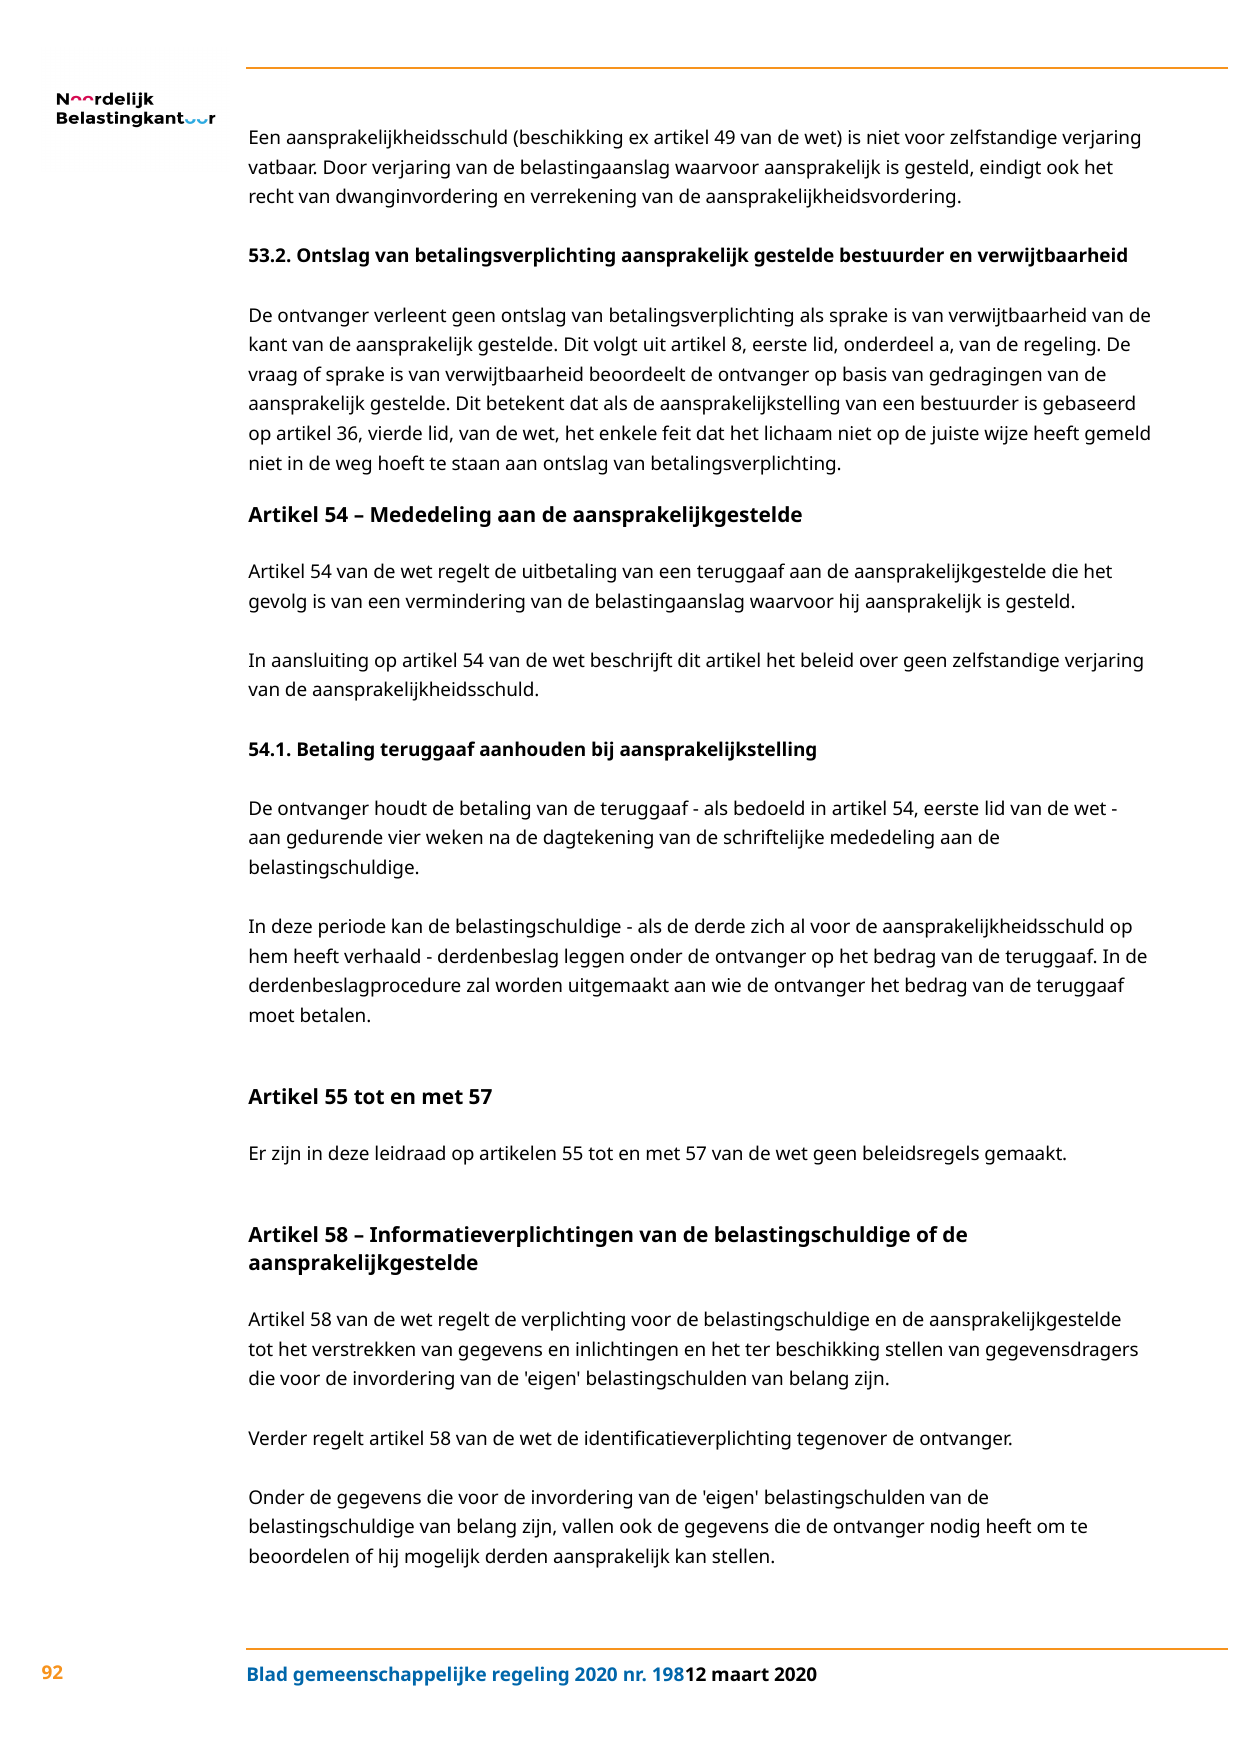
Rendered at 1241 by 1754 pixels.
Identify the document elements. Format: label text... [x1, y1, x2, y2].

text 53.2. Ontslag van betalingsverplichting aansprakelijk gestelde bestuurder en verwijtbaarheid [248, 243, 1152, 268]
text Onder de gegevens die voor de invordering van de 'eigen' belastingschulden van de belastingschuldige van belang zijn, vallen ook de gegevens die de ontvanger nodig heeft om te beoordelen of hij mogelijk derden aansprakelijk kan stellen. [248, 1484, 1152, 1569]
text Artikel 58 – Informatieverplichtingen van de belastingschuldige of de aansprakelijkgestelde [248, 1220, 1152, 1277]
text Artikel 55 tot en met 57 [248, 1082, 1152, 1110]
text In aansluiting op artikel 54 van de wet beschrijft dit artikel het beleid over geen zelfstandige verjaring van de aansprakelijkheidsschuld. [248, 647, 1152, 702]
text Artikel 54 – Mededeling aan de aansprakelijkgestelde [248, 500, 1152, 529]
text In deze periode kan de belastingschuldige - als de derde zich al voor de aansprakelijkheidsschuld op hem heeft verhaald - derdenbeslag leggen onder de ontvanger op het bedrag van de teruggaaf. In de derdenbeslagprocedure zal worden uitgemaakt aan wie de ontvanger het bedrag van de teruggaaf moet betalen. [248, 913, 1152, 1028]
text Een aansprakelijkheidsschuld (beschikking ex artikel 49 van de wet) is niet voor zelfstandige verjaring vatbaar. Door verjaring van de belastingaanslag waarvoor aansprakelijk is gesteld, eindigt ook het recht van dwanginvordering en verrekening van de aansprakelijkheidsvordering. [248, 124, 1152, 209]
text De ontvanger verleent geen ontslag van betalingsverplichting als sprake is van verwijtbaarheid van de kant van de aansprakelijk gestelde. Dit volgt uit artikel 8, eerste lid, onderdeel a, van de regeling. De vraag of sprake is van verwijtbaarheid beoordeelt de ontvanger op basis van gedragingen van de aansprakelijk gestelde. Dit betekent dat als de aansprakelijkstelling van een bestuurder is gebaseerd op artikel 36, vierde lid, van de wet, het enkele feit dat het lichaam niet op de juiste wijze heeft gemeld niet in de weg hoeft te staan aan ontslag van betalingsverplichting. [248, 302, 1152, 476]
text De ontvanger houdt de betaling van de teruggaaf - als bedoeld in artikel 54, eerste lid van de wet - aan gedurende vier weken na de dagtekening van de schriftelijke mededeling aan de belastingschuldige. [248, 795, 1152, 880]
text Artikel 58 van de wet regelt de verplichting voor de belastingschuldige en de aansprakelijkgestelde tot het verstrekken van gegevens en inlichtingen en het ter beschikking stellen van gegevensdragers die voor de invordering van de 'eigen' belastingschulden van belang zijn. [248, 1306, 1152, 1391]
text Er zijn in deze leidraad op artikelen 55 tot en met 57 van de wet geen beleidsregels gemaakt. [248, 1140, 1152, 1166]
text 54.1. Betaling teruggaaf aanhouden bij aansprakelijkstelling [248, 736, 1152, 761]
picture [41, 47, 231, 172]
text Verder regelt artikel 58 van de wet de identificatieverplichting tegenover de ontvanger. [248, 1425, 1152, 1451]
text Artikel 54 van de wet regelt de uitbetaling van een teruggaaf aan de aansprakelijkgestelde die het gevolg is van een vermindering van de belastingaanslag waarvoor hij aansprakelijk is gesteld. [248, 558, 1152, 613]
